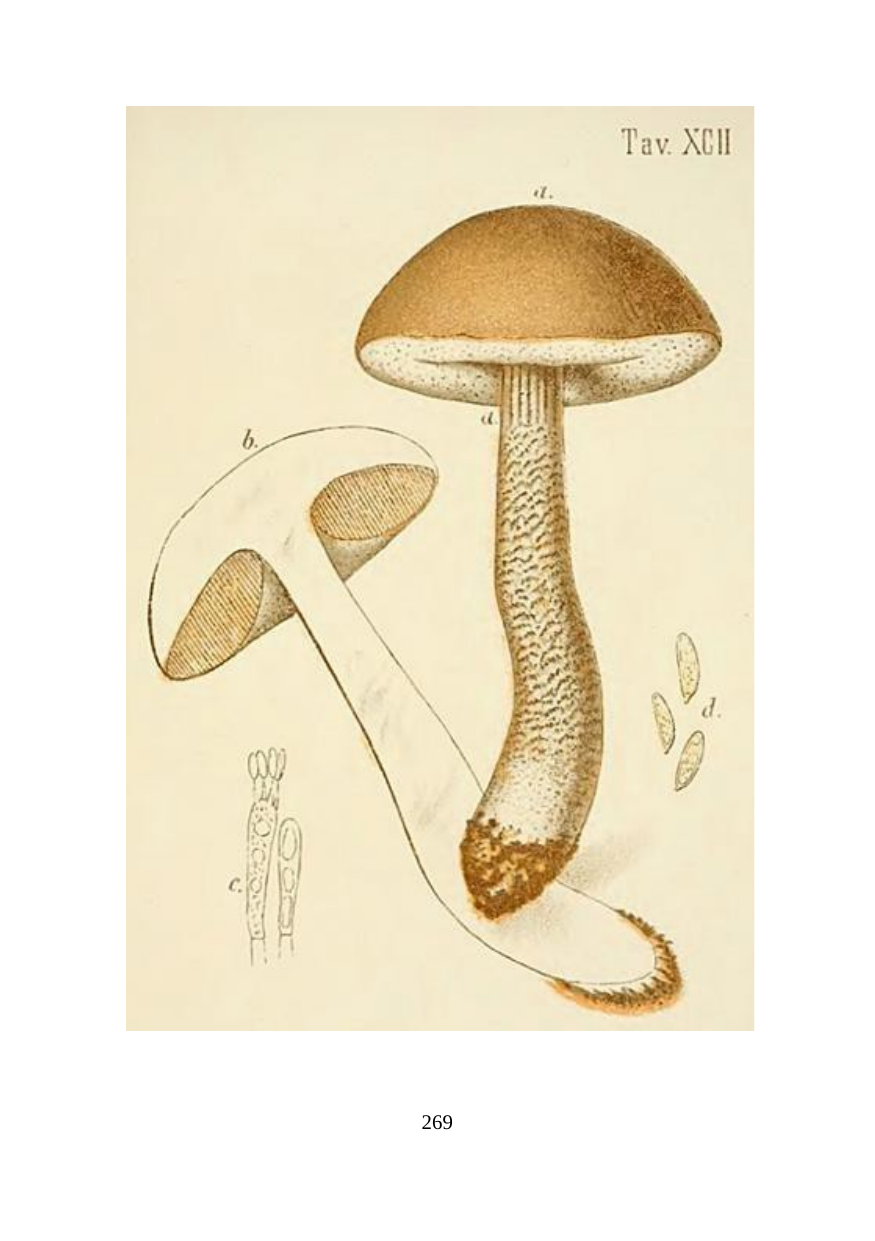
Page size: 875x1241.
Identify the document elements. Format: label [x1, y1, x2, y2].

picture [126, 106, 755, 1031]
